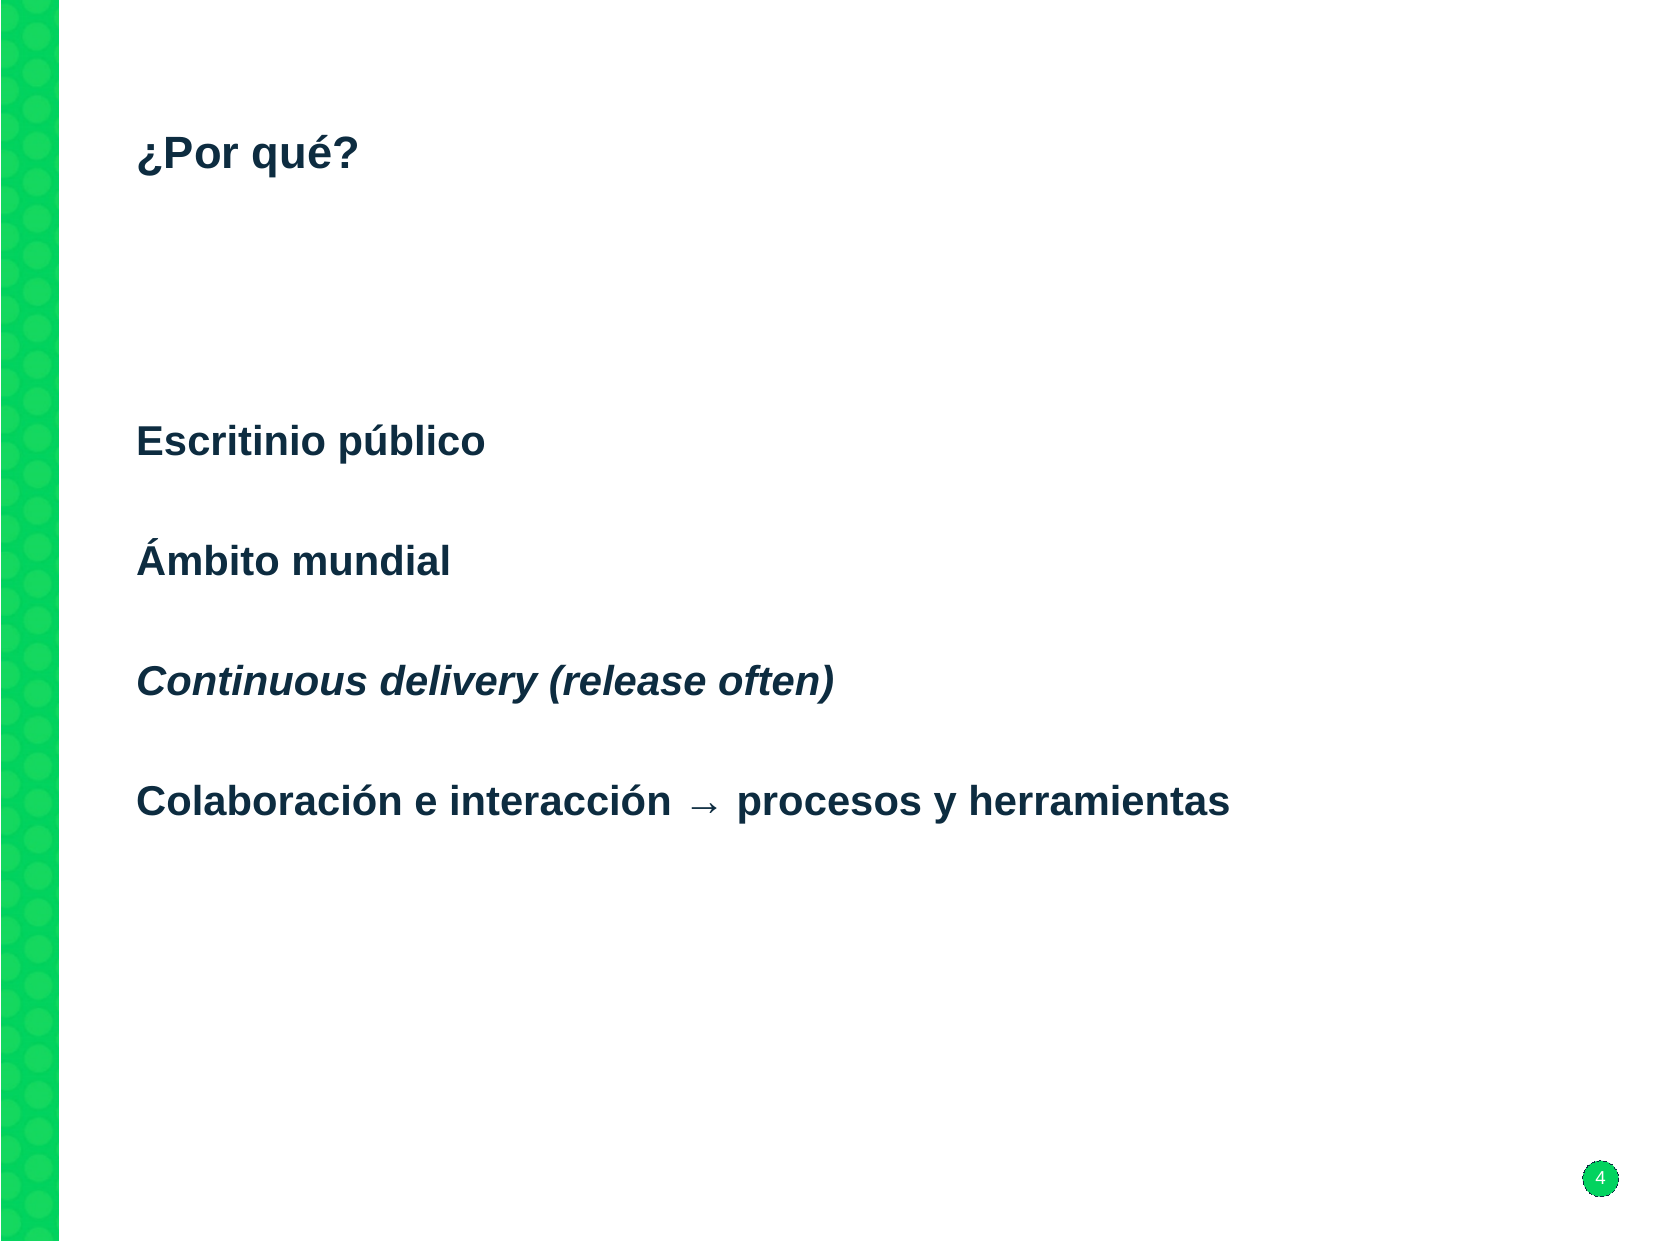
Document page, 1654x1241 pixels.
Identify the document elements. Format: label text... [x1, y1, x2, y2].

list Escritinio público Ámbito mundial Continuous delivery (release often) Colaboración e interacción → procesos y herramientas [121, 290, 1531, 1100]
title ¿Por qué? [121, 49, 1531, 257]
picture [1, 0, 59, 1241]
